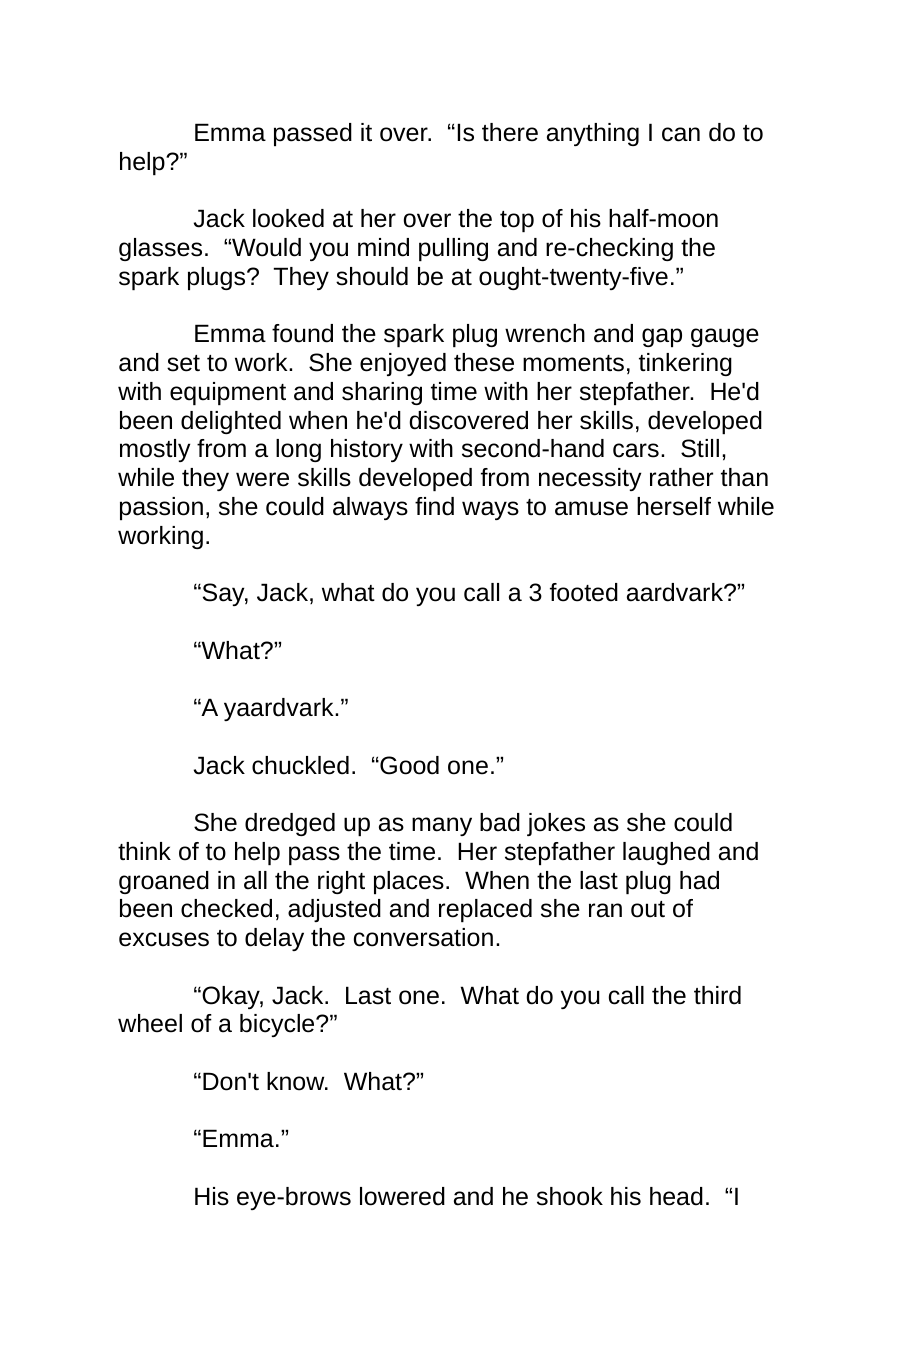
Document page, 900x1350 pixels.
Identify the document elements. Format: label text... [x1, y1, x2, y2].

text “A yaardvark.” [118, 693, 782, 722]
text Jack looked at her over the top of his half-moon glasses. “Would you mind pulling and re-checking the spark plugs? They should be at ought-twenty-five.” [118, 204, 782, 291]
text His eye-brows lowered and he shook his head. “I [118, 1182, 782, 1211]
text “Say, Jack, what do you call a 3 footed aardvark?” [118, 578, 782, 607]
text Jack chuckled. “Good one.” [118, 751, 782, 779]
text Emma found the spark plug wrench and gap gauge and set to work. She enjoyed these moments, tinkering with equipment and sharing time with her stepfather. He'd been delighted when he'd discovered her skills, developed mostly from a long history with second-hand cars. Still, while they were skills developed from necessity rather than passion, she could always find ways to amuse herself while working. [118, 319, 782, 549]
text “Okay, Jack. Last one. What do you call the third wheel of a bicycle?” [118, 981, 782, 1038]
text “Emma.” [118, 1124, 782, 1153]
text “Don't know. What?” [118, 1067, 782, 1096]
text She dredged up as many bad jokes as she could think of to help pass the time. Her stepfather laughed and groaned in all the right places. When the last plug had been checked, adjusted and replaced she ran out of excuses to delay the conversation. [118, 808, 782, 952]
text Emma passed it over. “Is there anything I can do to help?” [118, 118, 782, 176]
text “What?” [118, 636, 782, 664]
